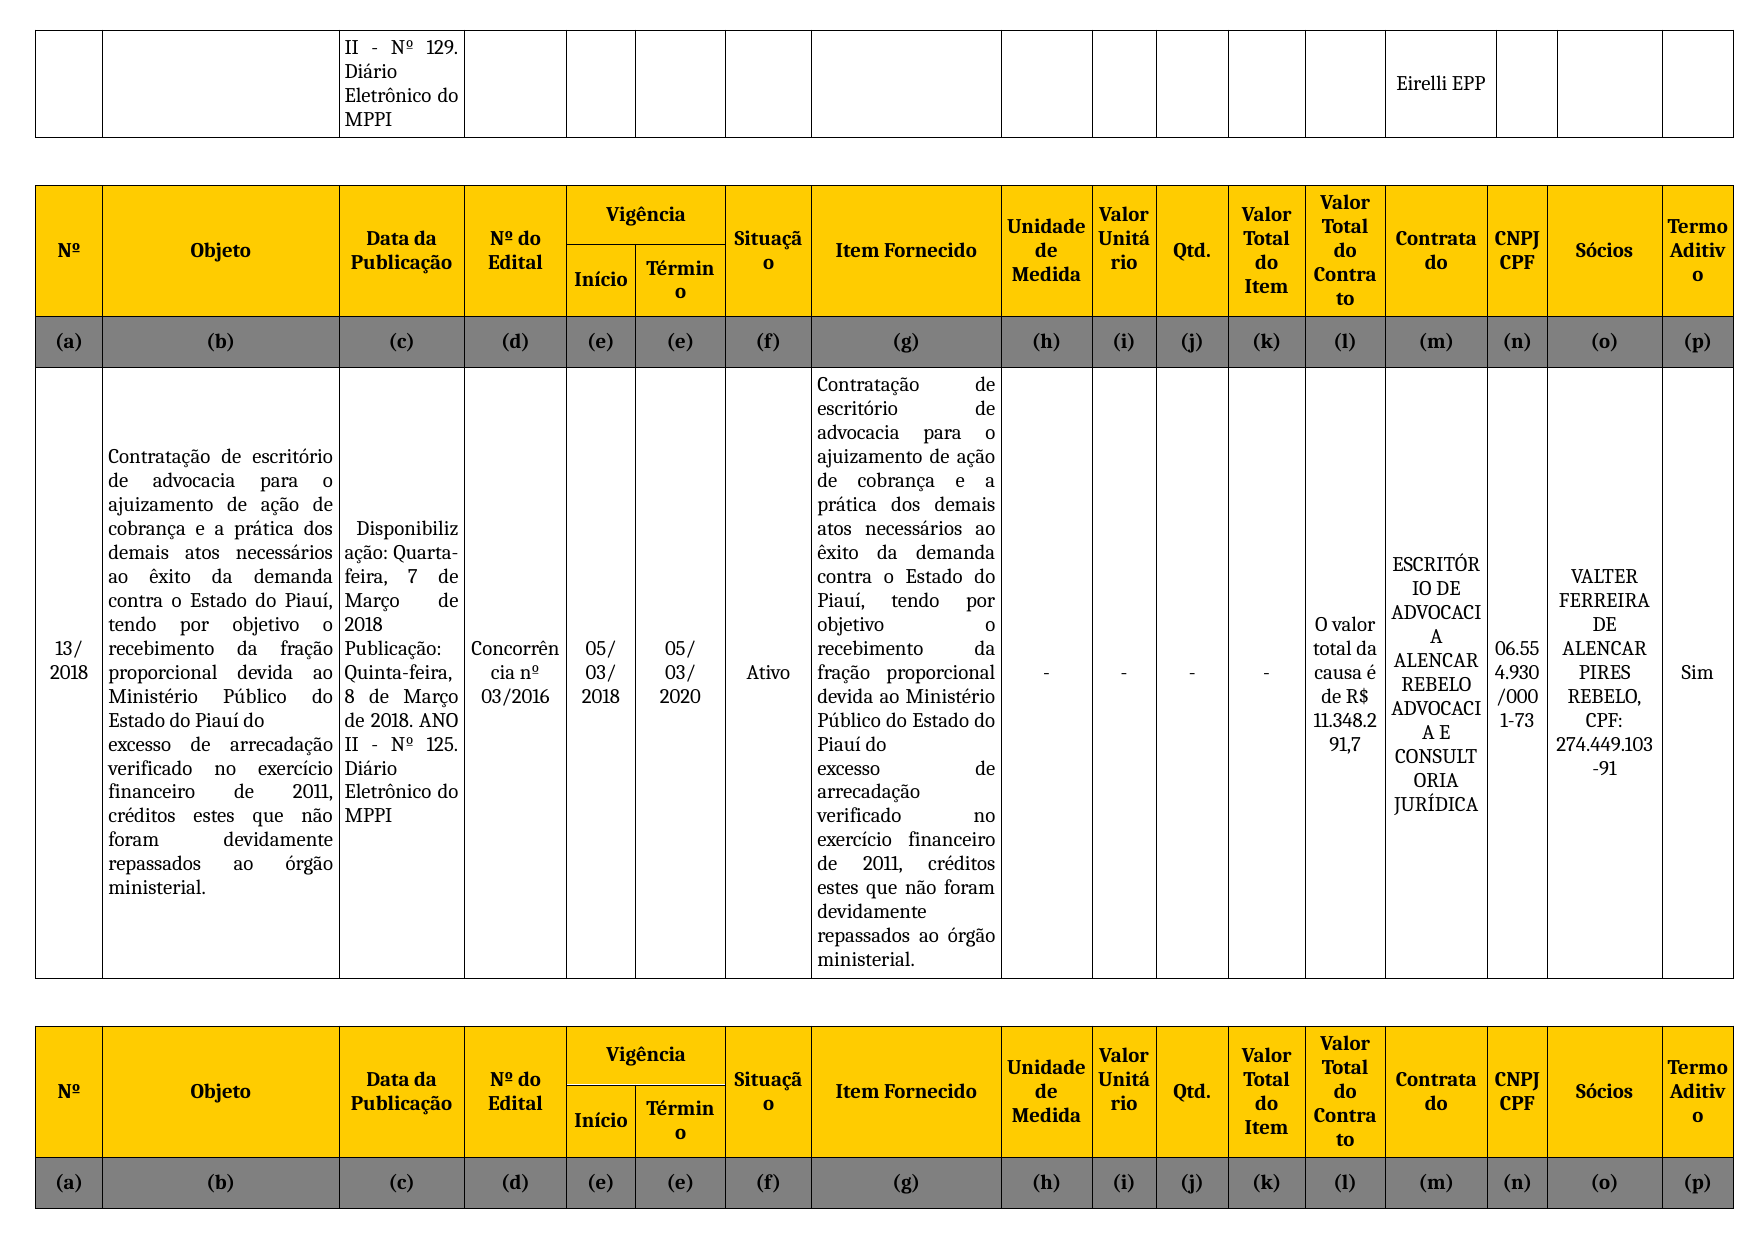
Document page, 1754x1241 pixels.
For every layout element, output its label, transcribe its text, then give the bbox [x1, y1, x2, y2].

table_header Situação [726, 1027, 811, 1157]
table_header Objeto [103, 1027, 339, 1157]
table_cell II - Nº 129. Diário Eletrônico do MPPI [340, 31, 464, 137]
table_cell [36, 31, 102, 137]
table_header Data da Publicação [340, 1027, 464, 1157]
table_cell Início [567, 245, 635, 316]
table_cell Término [636, 1086, 725, 1157]
table_header Valor Total do Contrato [1306, 186, 1385, 316]
table_cell - [1093, 31, 1156, 137]
table_cell (d) [465, 317, 566, 367]
table_cell - [1002, 31, 1092, 137]
table_cell (b) [103, 317, 339, 367]
table_header Situação [726, 186, 811, 316]
table_cell (m) [1386, 317, 1487, 367]
table_header Termo Aditivo [1663, 1027, 1733, 1157]
table_cell [1558, 31, 1662, 137]
table_cell (e) [636, 317, 725, 367]
table_cell (f) [726, 1158, 811, 1208]
table_cell [1497, 31, 1557, 137]
table_cell - [1002, 368, 1092, 978]
table_cell (l) [1306, 1158, 1385, 1208]
table_cell (j) [1157, 317, 1228, 367]
table_cell (b) [103, 1158, 339, 1208]
table_header Contratado [1386, 1027, 1487, 1157]
table_cell [1306, 31, 1385, 137]
table_cell (g) [812, 1158, 1001, 1208]
table_header Nº [36, 1027, 102, 1157]
table_cell (p) [1663, 317, 1733, 367]
table_cell (k) [1229, 317, 1305, 367]
table_header Nº [36, 186, 102, 316]
table_cell (o) [1548, 1158, 1662, 1208]
table_cell - [1229, 31, 1305, 137]
table_cell O valor total da causa é de R$ 11.348.291,7 [1306, 368, 1385, 978]
table_cell Concorrência nº 03/2016 [465, 368, 566, 978]
table_cell [1663, 31, 1733, 137]
table_cell [726, 31, 811, 137]
table_cell (i) [1093, 317, 1156, 367]
table_cell (k) [1229, 1158, 1305, 1208]
table_cell (a) [36, 317, 102, 367]
table_header Unidade de Medida [1002, 186, 1092, 316]
table_cell - [1157, 31, 1228, 137]
table_cell (i) [1093, 1158, 1156, 1208]
table_header Qtd. [1157, 1027, 1228, 1157]
table_header Valor Unitário [1093, 186, 1156, 316]
table_cell [812, 31, 1001, 137]
table_cell Término [636, 245, 725, 316]
table_cell ESCRITÓRIO DE ADVOCACIA ALENCAR REBELO ADVOCACIA E CONSULTORIA JURÍDICA [1386, 368, 1487, 978]
table_cell (d) [465, 1158, 566, 1208]
table_header Nº do Edital [465, 1027, 566, 1157]
table_cell 05/ 03/ 2020 [636, 368, 725, 978]
table_cell - [1229, 368, 1305, 978]
table_cell (j) [1157, 1158, 1228, 1208]
table_header Contratado [1386, 186, 1487, 316]
table_cell (e) [567, 317, 635, 367]
table_header Valor Unitário [1093, 1027, 1156, 1157]
table_cell - [1157, 368, 1228, 978]
table_header Item Fornecido [812, 1027, 1001, 1157]
table_cell (e) [567, 1158, 635, 1208]
table_cell Ativo [726, 368, 811, 978]
table_header Valor Total do Contrato [1306, 1027, 1385, 1157]
table_cell (h) [1002, 1158, 1092, 1208]
table_cell Contratação de escritório de advocacia para o ajuizamento de ação de cobrança e a prática dos demais atos necessários ao êxito da demanda contra o Estado do Piauí, tendo por objetivo o recebimento da fração proporcional devida ao Ministério Público do Estado do Piauí do excesso de arrecadação verificado no exercício financeiro de 2011, créditos estes que não foram devidamente repassados ao órgão ministerial. [103, 368, 339, 978]
table_cell (o) [1548, 317, 1662, 367]
table_cell Eirelli EPP [1386, 31, 1496, 137]
table_cell [103, 31, 339, 137]
table_header Termo Aditivo [1663, 186, 1733, 316]
table_cell [567, 31, 635, 137]
table_header Sócios [1548, 1027, 1662, 1157]
table_header Objeto [103, 186, 339, 316]
table_cell Início [567, 1086, 635, 1157]
table_cell (e) [636, 1158, 725, 1208]
table_cell (c) [340, 317, 464, 367]
table_cell (a) [36, 1158, 102, 1208]
table_cell - [1093, 368, 1156, 978]
table_cell (c) [340, 1158, 464, 1208]
table_header Valor Total do Item [1229, 186, 1305, 316]
table_cell (n) [1488, 1158, 1547, 1208]
table_header Unidade de Medida [1002, 1027, 1092, 1157]
table_cell (p) [1663, 1158, 1733, 1208]
table_header CNPJ CPF [1488, 1027, 1547, 1157]
table_cell [465, 31, 566, 137]
table_header CNPJ CPF [1488, 186, 1547, 316]
table_header Vigência [567, 1027, 725, 1084]
table_cell Contratação de escritório de advocacia para o ajuizamento de ação de cobrança e a prática dos demais atos necessários ao êxito da demanda contra o Estado do Piauí, tendo por objetivo o recebimento da fração proporcional devida ao Ministério Público do Estado do Piauí do excesso de arrecadação verificado no exercício financeiro de 2011, créditos estes que não foram devidamente repassados ao órgão ministerial. [812, 368, 1001, 978]
table_cell 05/ 03/ 2018 [567, 368, 635, 978]
table_header Qtd. [1157, 186, 1228, 316]
table_cell (n) [1488, 317, 1547, 367]
table_header Sócios [1548, 186, 1662, 316]
table_cell (m) [1386, 1158, 1487, 1208]
table_cell [636, 31, 725, 137]
table_cell (g) [812, 317, 1001, 367]
table_header Valor Total do Item [1229, 1027, 1305, 1157]
table_header Vigência [567, 186, 725, 244]
table_cell VALTER FERREIRA DE ALENCAR PIRES REBELO, CPF: 274.449.103-91 [1548, 368, 1662, 978]
table_cell (l) [1306, 317, 1385, 367]
table_header Data da Publicação [340, 186, 464, 316]
table_cell (h) [1002, 317, 1092, 367]
table_header Nº do Edital [465, 186, 566, 316]
table_cell Sim [1663, 368, 1733, 978]
table_cell (f) [726, 317, 811, 367]
table_header Item Fornecido [812, 186, 1001, 316]
table_cell 13/ 2018 [36, 368, 102, 978]
table_cell Disponibilização: Quarta-feira, 7 de Março de 2018 Publicação: Quinta-feira, 8 de Março de 2018. ANO II - Nº 125. Diário Eletrônico do MPPI [340, 368, 464, 978]
table_cell 06.554.930/0001-73 [1488, 368, 1547, 978]
